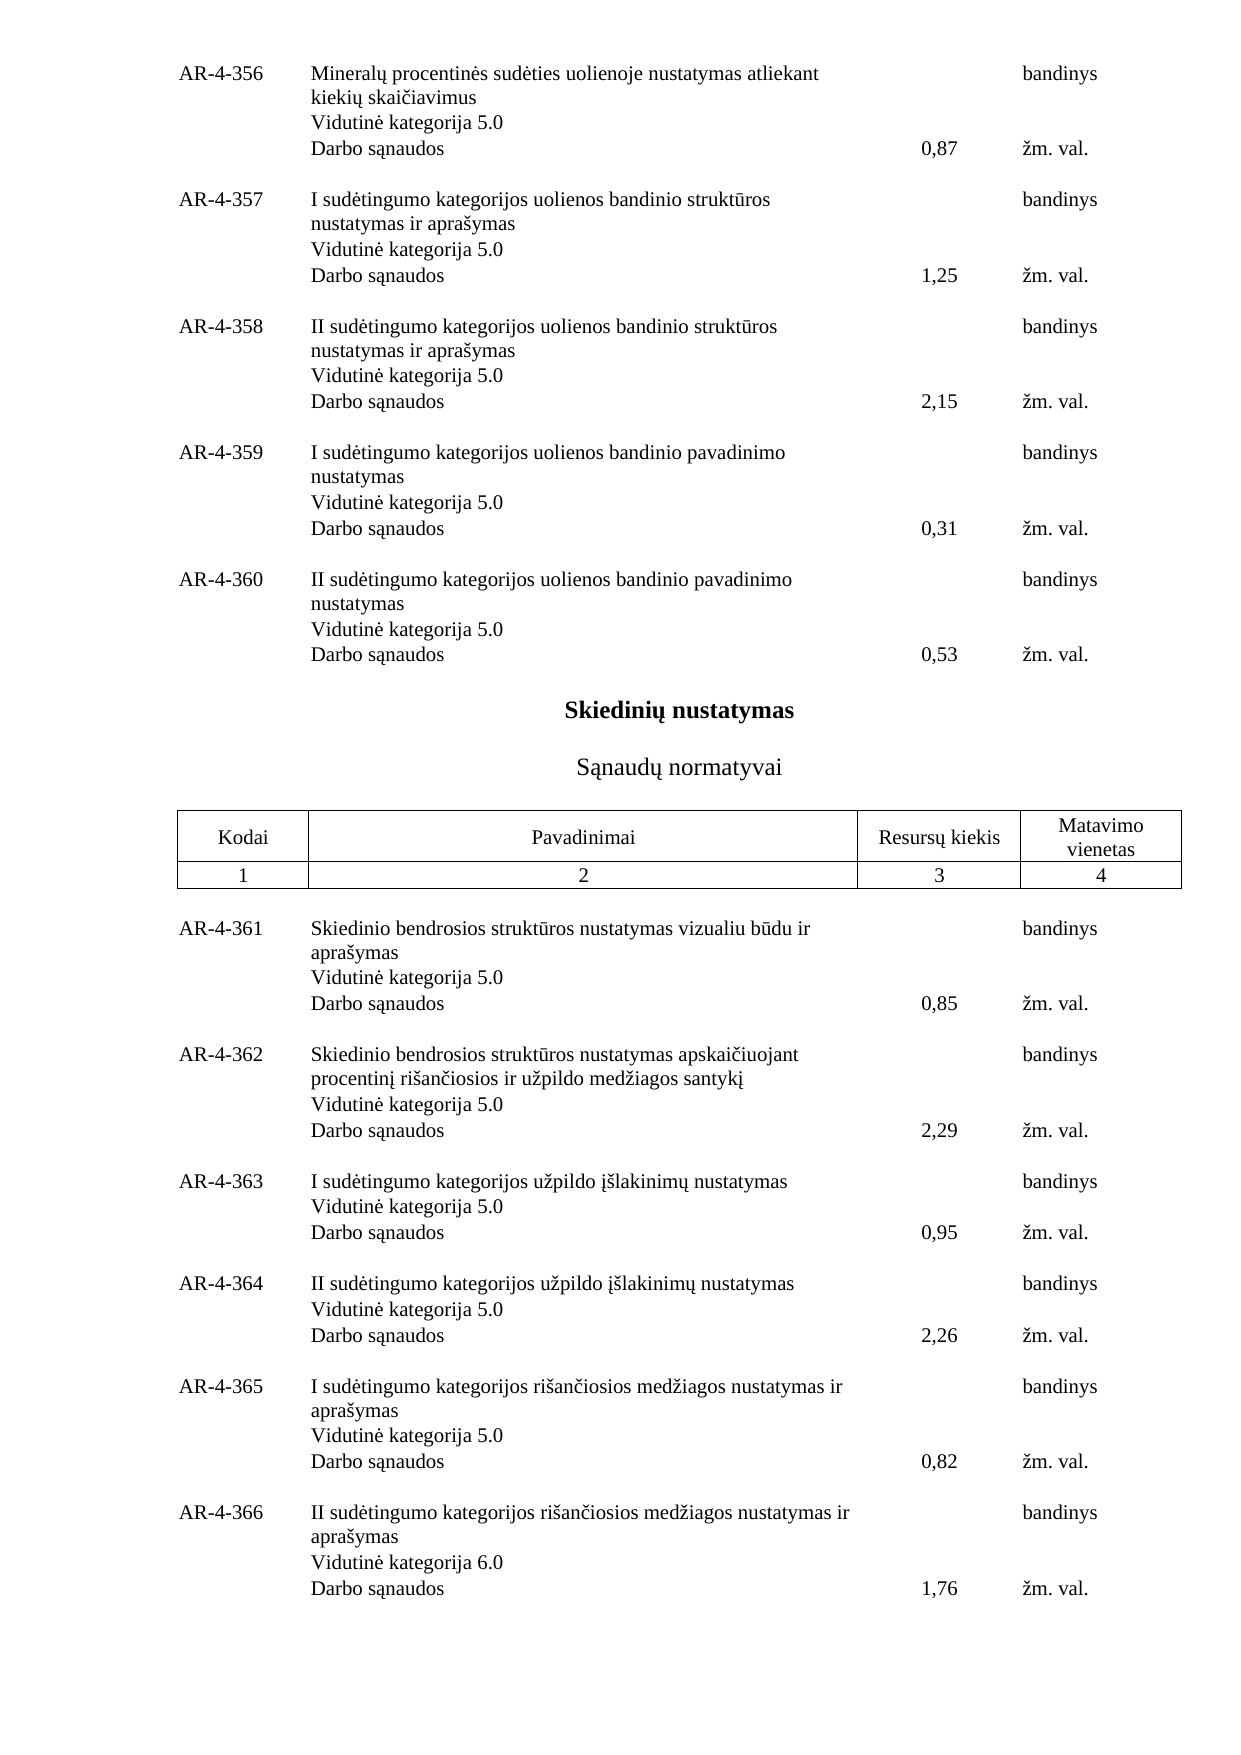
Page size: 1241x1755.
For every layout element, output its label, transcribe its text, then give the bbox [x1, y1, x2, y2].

table_cell 2,26 [858, 1321, 1021, 1347]
table_cell [177, 160, 309, 186]
table_cell AR-4-357 [177, 186, 309, 235]
table_cell Vidutinė kategorija 5.0 [309, 615, 858, 641]
table_cell [309, 287, 858, 312]
table_cell [858, 160, 1021, 186]
table_cell II sudėtingumo kategorijos rišančiosios medžiagos nustatymas ir aprašymas [309, 1499, 858, 1548]
table_cell [177, 1473, 309, 1499]
table_cell [858, 1372, 1021, 1422]
table_cell AR-4-356 [177, 59, 309, 109]
table_cell bandinys [1021, 59, 1181, 109]
table_cell [858, 1041, 1021, 1090]
table_cell Vidutinė kategorija 5.0 [309, 1422, 858, 1447]
table_cell Darbo sąnaudos [309, 514, 858, 540]
table_cell [309, 1473, 858, 1499]
table_cell Vidutinė kategorija 5.0 [309, 235, 858, 261]
table_cell [177, 1142, 309, 1167]
table_cell bandinys [1021, 439, 1181, 488]
table_cell bandinys [1021, 1499, 1181, 1548]
table_cell [1021, 1090, 1181, 1116]
table_cell 2,29 [858, 1116, 1021, 1142]
table_cell bandinys [1021, 565, 1181, 615]
table_cell [177, 1116, 309, 1142]
table_cell Darbo sąnaudos [309, 134, 858, 160]
table_cell [1021, 1473, 1181, 1499]
table_cell Vidutinė kategorija 6.0 [309, 1549, 858, 1574]
table_cell [177, 889, 309, 914]
table_cell [858, 1193, 1021, 1218]
table_cell [1021, 1347, 1181, 1372]
table_cell Darbo sąnaudos [309, 989, 858, 1015]
table_cell II sudėtingumo kategorijos užpildo įšlakinimų nustatymas [309, 1270, 858, 1295]
table_cell 2,15 [858, 388, 1021, 413]
table_cell [858, 1549, 1021, 1574]
table_cell [177, 1193, 309, 1218]
table_cell [858, 964, 1021, 989]
table_cell bandinys [1021, 186, 1181, 235]
table_cell AR-4-358 [177, 312, 309, 362]
table_cell [858, 413, 1021, 439]
table_cell [858, 565, 1021, 615]
table_cell AR-4-362 [177, 1041, 309, 1090]
table_cell [1021, 889, 1181, 914]
table_cell 1 [178, 862, 308, 887]
table_cell [309, 889, 858, 914]
table_cell bandinys [1021, 1167, 1181, 1193]
table_cell žm. val. [1021, 989, 1181, 1015]
table_cell Darbo sąnaudos [309, 1448, 858, 1473]
table_cell Darbo sąnaudos [309, 388, 858, 413]
table_cell Vidutinė kategorija 5.0 [309, 489, 858, 514]
table_cell AR-4-360 [177, 565, 309, 615]
table_cell [309, 1142, 858, 1167]
table_cell [858, 540, 1021, 565]
table_cell 0,31 [858, 514, 1021, 540]
table_header Pavadinimai [309, 811, 857, 861]
table_cell [177, 1321, 309, 1347]
table_cell I sudėtingumo kategorijos užpildo įšlakinimų nustatymas [309, 1167, 858, 1193]
table_cell [1021, 1015, 1181, 1041]
table_cell [177, 1347, 309, 1372]
table_cell Skiedinio bendrosios struktūros nustatymas apskaičiuojant procentinį rišančiosios ir užpildo medžiagos santykį [309, 1041, 858, 1090]
table_cell [858, 1167, 1021, 1193]
table_cell [858, 312, 1021, 362]
text Skiedinių nustatymas [177, 695, 1181, 724]
table_cell [177, 1090, 309, 1116]
table_cell [1021, 1549, 1181, 1574]
table_cell [177, 1422, 309, 1447]
table_cell [177, 1244, 309, 1270]
table_cell [858, 1142, 1021, 1167]
table_cell 0,82 [858, 1448, 1021, 1473]
table_cell [177, 413, 309, 439]
table_cell [177, 989, 309, 1015]
table_cell bandinys [1021, 312, 1181, 362]
table_cell [309, 1347, 858, 1372]
table_cell žm. val. [1021, 134, 1181, 160]
table_cell [177, 388, 309, 413]
table_cell AR-4-366 [177, 1499, 309, 1548]
table_cell [858, 1422, 1021, 1447]
table_cell [177, 615, 309, 641]
table_cell Vidutinė kategorija 5.0 [309, 1090, 858, 1116]
table_cell 4 [1021, 862, 1181, 887]
table_cell [1021, 964, 1181, 989]
table_cell [309, 1244, 858, 1270]
table_cell Darbo sąnaudos [309, 1219, 858, 1244]
table_cell [177, 1295, 309, 1321]
table_cell [1021, 413, 1181, 439]
table_cell I sudėtingumo kategorijos uolienos bandinio pavadinimo nustatymas [309, 439, 858, 488]
table_cell [177, 514, 309, 540]
table_cell AR-4-361 [177, 914, 309, 964]
table_cell 0,95 [858, 1219, 1021, 1244]
table_cell žm. val. [1021, 1448, 1181, 1473]
table_cell žm. val. [1021, 1321, 1181, 1347]
table_cell [1021, 109, 1181, 134]
table_cell [858, 362, 1021, 387]
table_cell [1021, 1295, 1181, 1321]
table_cell žm. val. [1021, 1574, 1181, 1600]
table_cell žm. val. [1021, 261, 1181, 287]
table_cell AR-4-364 [177, 1270, 309, 1295]
table_cell [1021, 1142, 1181, 1167]
table_cell bandinys [1021, 1041, 1181, 1090]
table_cell 0,53 [858, 641, 1021, 666]
table_cell [858, 1270, 1021, 1295]
table_cell [177, 235, 309, 261]
table_cell [858, 439, 1021, 488]
table_header Kodai [178, 811, 308, 861]
table_cell 3 [858, 862, 1020, 887]
table_cell II sudėtingumo kategorijos uolienos bandinio pavadinimo nustatymas [309, 565, 858, 615]
table_cell [1021, 235, 1181, 261]
table_cell [858, 615, 1021, 641]
table_cell 1,76 [858, 1574, 1021, 1600]
table_cell žm. val. [1021, 1116, 1181, 1142]
table_cell [177, 1549, 309, 1574]
table_cell [1021, 287, 1181, 312]
table_cell [177, 641, 309, 666]
table_cell [177, 109, 309, 134]
table_cell [858, 489, 1021, 514]
table_cell žm. val. [1021, 1219, 1181, 1244]
table_cell [858, 186, 1021, 235]
table_cell [309, 160, 858, 186]
table_cell [177, 1219, 309, 1244]
table_cell [177, 964, 309, 989]
table_cell [177, 261, 309, 287]
table_cell [858, 1473, 1021, 1499]
table_cell Darbo sąnaudos [309, 261, 858, 287]
table_cell [309, 540, 858, 565]
table_cell bandinys [1021, 914, 1181, 964]
table_cell [1021, 1244, 1181, 1270]
table_header Resursų kiekis [858, 811, 1020, 861]
table_cell Skiedinio bendrosios struktūros nustatymas vizualiu būdu ir aprašymas [309, 914, 858, 964]
table_cell [858, 914, 1021, 964]
table_cell Vidutinė kategorija 5.0 [309, 964, 858, 989]
table_cell I sudėtingumo kategorijos rišančiosios medžiagos nustatymas ir aprašymas [309, 1372, 858, 1422]
table_cell [177, 489, 309, 514]
table_cell [1021, 1193, 1181, 1218]
table_header Matavimo vienetas [1021, 811, 1181, 861]
table_cell [1021, 160, 1181, 186]
table_cell [858, 235, 1021, 261]
table_cell [858, 1015, 1021, 1041]
table_cell [1021, 489, 1181, 514]
table_cell [858, 1347, 1021, 1372]
text Sąnaudų normatyvai [177, 752, 1181, 781]
table_cell Vidutinė kategorija 5.0 [309, 362, 858, 387]
table_cell AR-4-359 [177, 439, 309, 488]
table_cell AR-4-365 [177, 1372, 309, 1422]
table_cell [858, 109, 1021, 134]
table_cell [309, 413, 858, 439]
table_cell [177, 287, 309, 312]
table_cell žm. val. [1021, 514, 1181, 540]
table_cell [858, 1295, 1021, 1321]
table_cell [858, 59, 1021, 109]
table_cell II sudėtingumo kategorijos uolienos bandinio struktūros nustatymas ir aprašymas [309, 312, 858, 362]
table_cell [858, 1244, 1021, 1270]
table_cell Vidutinė kategorija 5.0 [309, 109, 858, 134]
table_cell [858, 1090, 1021, 1116]
table_cell [309, 1015, 858, 1041]
table_cell Darbo sąnaudos [309, 1574, 858, 1600]
table_cell [1021, 1422, 1181, 1447]
table_cell Darbo sąnaudos [309, 1321, 858, 1347]
table_cell Mineralų procentinės sudėties uolienoje nustatymas atliekant kiekių skaičiavimus [309, 59, 858, 109]
table_cell [177, 540, 309, 565]
table_cell [177, 1015, 309, 1041]
table_cell [1021, 540, 1181, 565]
table_cell [177, 1448, 309, 1473]
table_cell žm. val. [1021, 388, 1181, 413]
table_cell Vidutinė kategorija 5.0 [309, 1193, 858, 1218]
table_cell [177, 1574, 309, 1600]
table_cell Darbo sąnaudos [309, 1116, 858, 1142]
table_cell 2 [309, 862, 857, 887]
table_cell I sudėtingumo kategorijos uolienos bandinio struktūros nustatymas ir aprašymas [309, 186, 858, 235]
table_cell Vidutinė kategorija 5.0 [309, 1295, 858, 1321]
table_cell [858, 1499, 1021, 1548]
table_cell bandinys [1021, 1270, 1181, 1295]
table_cell [1021, 615, 1181, 641]
table_cell AR-4-363 [177, 1167, 309, 1193]
table_cell [177, 134, 309, 160]
table_cell 1,25 [858, 261, 1021, 287]
table_cell [1021, 362, 1181, 387]
table_cell [177, 362, 309, 387]
table_cell 0,87 [858, 134, 1021, 160]
table_cell Darbo sąnaudos [309, 641, 858, 666]
table_cell bandinys [1021, 1372, 1181, 1422]
table_cell [858, 889, 1021, 914]
table_cell žm. val. [1021, 641, 1181, 666]
table_cell [858, 287, 1021, 312]
table_cell 0,85 [858, 989, 1021, 1015]
